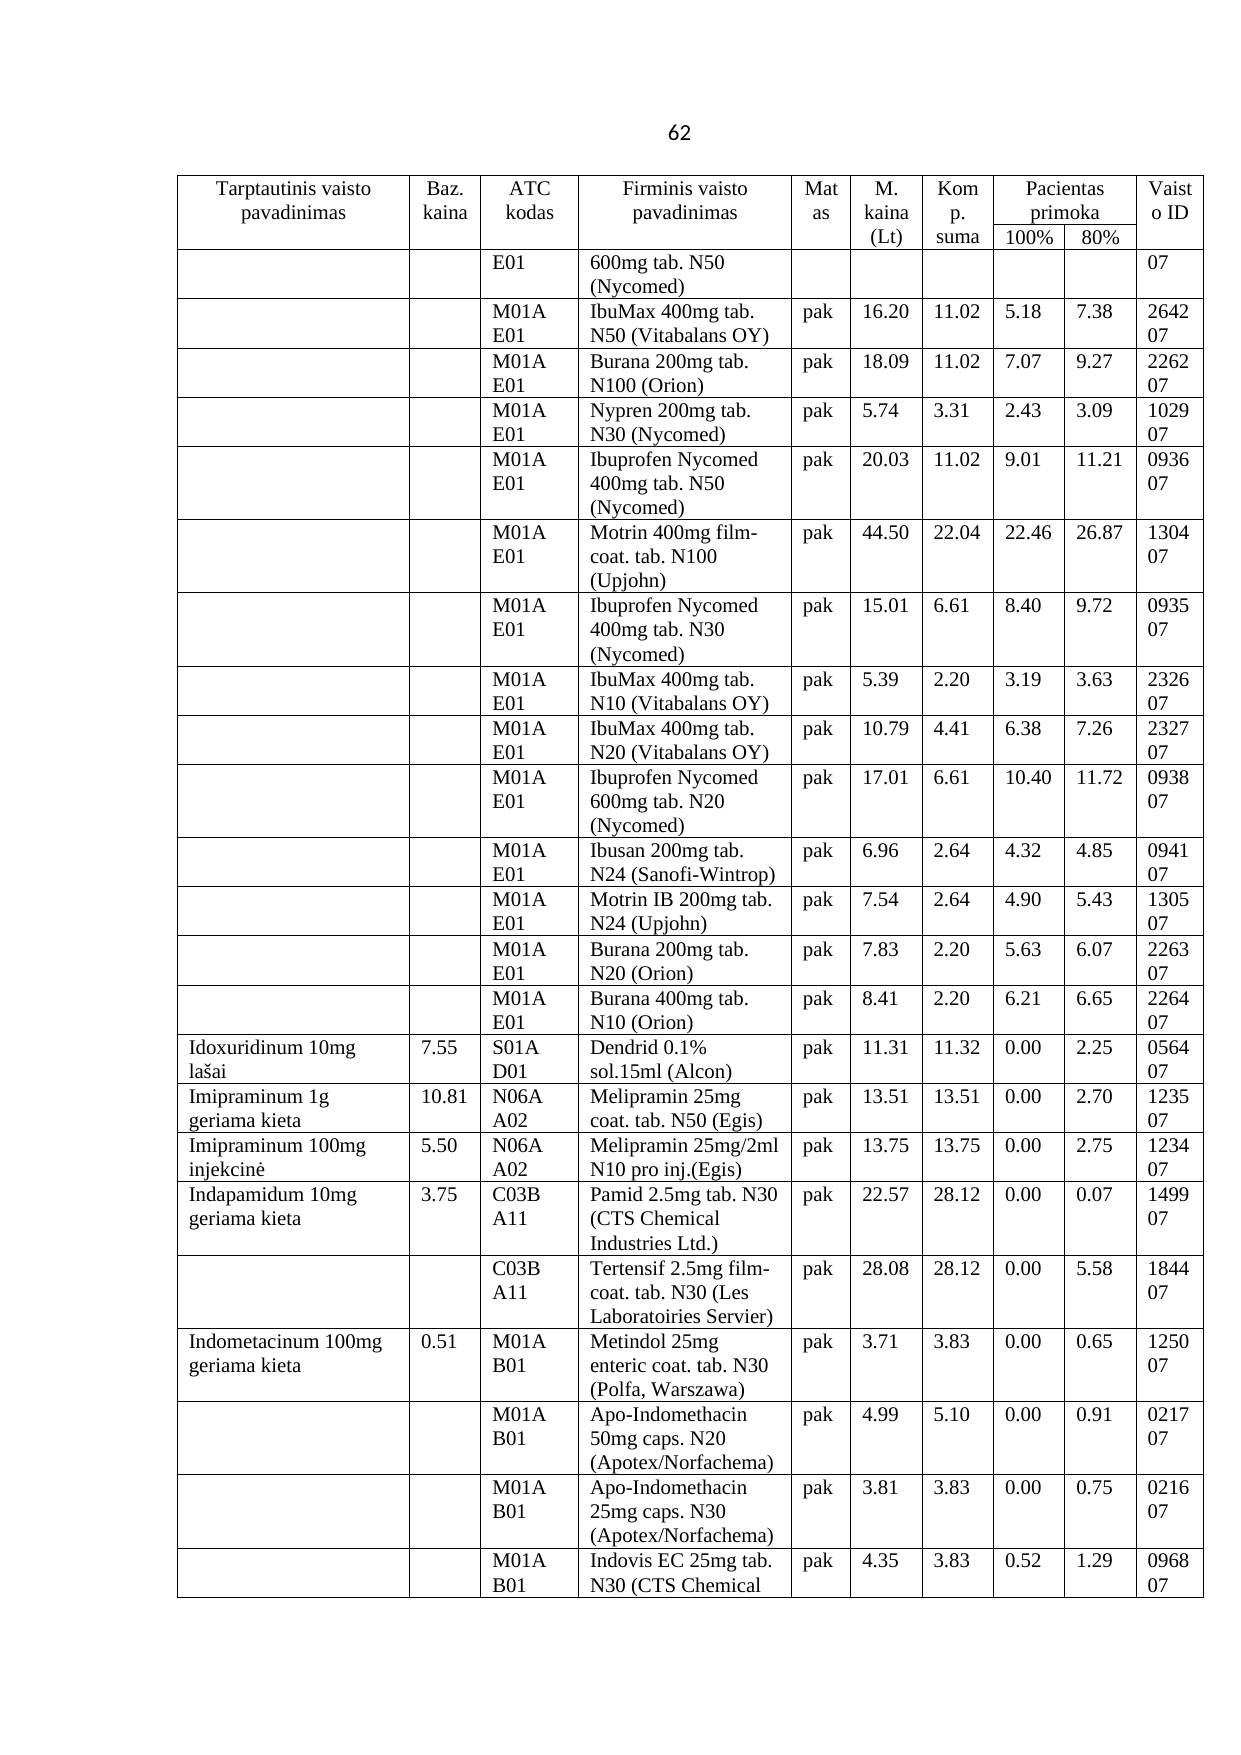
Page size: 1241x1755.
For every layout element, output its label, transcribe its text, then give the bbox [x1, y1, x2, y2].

table_header Vaisto ID [1137, 176, 1203, 249]
table_cell M01A E01 [481, 838, 578, 886]
table_cell 11.02 [923, 349, 993, 397]
table_cell M01A E01 [481, 936, 578, 984]
table_cell Dendrid 0.1% sol.15ml (Alcon) [579, 1035, 791, 1083]
table_cell 11.02 [923, 447, 993, 519]
table_header Tarptautinis vaisto pavadinimas [178, 176, 409, 249]
table_cell 28.12 [923, 1256, 993, 1328]
table_cell 094107 [1137, 838, 1203, 886]
table_cell [178, 838, 409, 886]
table_cell M01A E01 [481, 299, 578, 347]
table_cell 3.19 [994, 667, 1064, 715]
table_cell IbuMax 400mg tab. N10 (Vitabalans OY) [579, 667, 791, 715]
table_cell 5.10 [923, 1402, 993, 1474]
table_cell 123407 [1137, 1133, 1203, 1181]
table_cell [410, 986, 480, 1034]
table_cell Ibusan 200mg tab. N24 (Sanofi-Wintrop) [579, 838, 791, 886]
table_cell 2.64 [923, 838, 993, 886]
table_cell 0.91 [1065, 1402, 1136, 1474]
table_cell pak [792, 936, 850, 984]
table_cell 3.63 [1065, 667, 1136, 715]
table_cell [178, 349, 409, 397]
table_cell 232607 [1137, 667, 1203, 715]
table_cell Apo-Indomethacin 50mg caps. N20 (Apotex/Norfachema) [579, 1402, 791, 1474]
table_cell 3.81 [851, 1475, 922, 1547]
table_cell 20.03 [851, 447, 922, 519]
table_cell 6.38 [994, 716, 1064, 764]
table_cell 0.00 [994, 1475, 1064, 1547]
table_cell [1065, 250, 1136, 298]
table_cell pak [792, 838, 850, 886]
table_cell 8.40 [994, 593, 1064, 666]
table_cell 1.29 [1065, 1549, 1136, 1597]
table_cell Melipramin 25mg coat. tab. N50 (Egis) [579, 1084, 791, 1132]
table_header Firminis vaisto pavadinimas [579, 176, 791, 249]
table_cell 3.83 [923, 1329, 993, 1401]
table_cell 7.38 [1065, 299, 1136, 347]
table_cell 22.46 [994, 520, 1064, 592]
table_cell Nypren 200mg tab. N30 (Nycomed) [579, 398, 791, 446]
table_cell 13.75 [923, 1133, 993, 1181]
table_cell 7.83 [851, 936, 922, 984]
table_cell 3.83 [923, 1475, 993, 1547]
table_cell 2.25 [1065, 1035, 1136, 1083]
table_cell pak [792, 398, 850, 446]
table_cell pak [792, 1084, 850, 1132]
table_cell 4.32 [994, 838, 1064, 886]
table_cell M01A E01 [481, 986, 578, 1034]
table_cell [178, 398, 409, 446]
table_cell [178, 520, 409, 592]
table_cell [410, 716, 480, 764]
table_cell 130407 [1137, 520, 1203, 592]
table_cell [178, 1256, 409, 1328]
table_cell 3.09 [1065, 398, 1136, 446]
table_cell 4.90 [994, 887, 1064, 935]
table_cell M01A E01 [481, 447, 578, 519]
table_cell 0.00 [994, 1035, 1064, 1083]
table_cell 11.21 [1065, 447, 1136, 519]
table_cell C03B A11 [481, 1182, 578, 1254]
table_cell 102907 [1137, 398, 1203, 446]
table_cell Indovis EC 25mg tab. N30 (CTS Chemical [579, 1549, 791, 1597]
table_cell 0.00 [994, 1182, 1064, 1254]
table_cell pak [792, 349, 850, 397]
table_cell 0.00 [994, 1402, 1064, 1474]
table_cell [410, 299, 480, 347]
table_cell 0.00 [994, 1256, 1064, 1328]
table_cell M01A E01 [481, 887, 578, 935]
table_cell [178, 887, 409, 935]
table_cell IbuMax 400mg tab. N50 (Vitabalans OY) [579, 299, 791, 347]
table_cell Melipramin 25mg/2ml N10 pro inj.(Egis) [579, 1133, 791, 1181]
table_cell 6.61 [923, 765, 993, 837]
table_cell 11.02 [923, 299, 993, 347]
table_cell pak [792, 1182, 850, 1254]
table_cell 3.83 [923, 1549, 993, 1597]
table_cell 9.72 [1065, 593, 1136, 666]
table_cell 13.75 [851, 1133, 922, 1181]
table_cell 125007 [1137, 1329, 1203, 1401]
table_cell 5.74 [851, 398, 922, 446]
table_cell M01A E01 [481, 398, 578, 446]
table_cell 0.00 [994, 1133, 1064, 1181]
table_cell 0.51 [410, 1329, 480, 1401]
table_cell 0.52 [994, 1549, 1064, 1597]
table_cell [178, 986, 409, 1034]
table_cell M01A E01 [481, 765, 578, 837]
table_header Baz. kaina [410, 176, 480, 249]
table_cell 7.55 [410, 1035, 480, 1083]
table_cell pak [792, 1402, 850, 1474]
table_cell 22.57 [851, 1182, 922, 1254]
table_cell [410, 667, 480, 715]
table_cell 11.31 [851, 1035, 922, 1083]
table_cell [178, 1475, 409, 1547]
table_cell 28.12 [923, 1182, 993, 1254]
table_cell [410, 1549, 480, 1597]
table_cell Imipraminum 1g geriama kieta [178, 1084, 409, 1132]
table_cell [178, 1402, 409, 1474]
table_cell pak [792, 1133, 850, 1181]
table_cell M01A B01 [481, 1329, 578, 1401]
table_cell M01A B01 [481, 1475, 578, 1547]
table_cell 130507 [1137, 887, 1203, 935]
table_cell Burana 200mg tab. N100 (Orion) [579, 349, 791, 397]
table_cell 0.65 [1065, 1329, 1136, 1401]
table_cell 13.51 [923, 1084, 993, 1132]
table_cell 16.20 [851, 299, 922, 347]
table_cell M01A E01 [481, 349, 578, 397]
table_header ATC kodas [481, 176, 578, 249]
table_cell 264207 [1137, 299, 1203, 347]
table_cell pak [792, 520, 850, 592]
table_cell M01A B01 [481, 1402, 578, 1474]
table_cell [178, 1549, 409, 1597]
table_cell [410, 250, 480, 298]
table_cell S01A D01 [481, 1035, 578, 1083]
table_cell 80% [1065, 225, 1136, 249]
table_cell [410, 936, 480, 984]
table_cell 07 [1137, 250, 1203, 298]
table_cell 2.20 [923, 667, 993, 715]
table_cell [792, 250, 850, 298]
table_cell 093607 [1137, 447, 1203, 519]
table_cell 226307 [1137, 936, 1203, 984]
table_cell 021607 [1137, 1475, 1203, 1547]
table_cell Indometacinum 100mg geriama kieta [178, 1329, 409, 1401]
table_cell 9.01 [994, 447, 1064, 519]
table_cell [410, 765, 480, 837]
table_cell [178, 765, 409, 837]
table_cell M01A B01 [481, 1549, 578, 1597]
table_cell 6.65 [1065, 986, 1136, 1034]
table_cell 093507 [1137, 593, 1203, 666]
table_cell 7.54 [851, 887, 922, 935]
table_cell 11.32 [923, 1035, 993, 1083]
table_cell 44.50 [851, 520, 922, 592]
table_cell 093807 [1137, 765, 1203, 837]
table_cell 6.61 [923, 593, 993, 666]
table_cell Motrin 400mg film-coat. tab. N100 (Upjohn) [579, 520, 791, 592]
table_cell IbuMax 400mg tab. N20 (Vitabalans OY) [579, 716, 791, 764]
table_cell [851, 250, 922, 298]
table_cell Ibuprofen Nycomed 600mg tab. N20 (Nycomed) [579, 765, 791, 837]
table_cell Indapamidum 10mg geriama kieta [178, 1182, 409, 1254]
table_cell 021707 [1137, 1402, 1203, 1474]
table_cell [178, 593, 409, 666]
table_cell [410, 838, 480, 886]
table_cell pak [792, 1549, 850, 1597]
table_cell 2.75 [1065, 1133, 1136, 1181]
table_header Matas [792, 176, 850, 249]
table_cell Idoxuridinum 10mg lašai [178, 1035, 409, 1083]
table_cell [410, 349, 480, 397]
table_cell M01A E01 [481, 667, 578, 715]
table_header Komp. suma (Lt) [923, 176, 993, 249]
table_cell 5.50 [410, 1133, 480, 1181]
table_cell 0.00 [994, 1329, 1064, 1401]
table_cell [410, 447, 480, 519]
table_cell Metindol 25mg enteric coat. tab. N30 (Polfa, Warszawa) [579, 1329, 791, 1401]
table_cell 4.99 [851, 1402, 922, 1474]
table_cell pak [792, 887, 850, 935]
table_cell 5.18 [994, 299, 1064, 347]
table_cell 0.07 [1065, 1182, 1136, 1254]
table_cell [178, 716, 409, 764]
table_header Pacientas primoka [994, 176, 1136, 224]
table_cell Ibuprofen Nycomed 400mg tab. N50 (Nycomed) [579, 447, 791, 519]
table_cell 5.43 [1065, 887, 1136, 935]
table_cell 100% [994, 225, 1064, 249]
table_cell E01 [481, 250, 578, 298]
table_cell 0.75 [1065, 1475, 1136, 1547]
table_cell 4.35 [851, 1549, 922, 1597]
table_cell 600mg tab. N50 (Nycomed) [579, 250, 791, 298]
table_cell 6.96 [851, 838, 922, 886]
table_cell Pamid 2.5mg tab. N30 (CTS Chemical Industries Ltd.) [579, 1182, 791, 1254]
table_cell [410, 520, 480, 592]
table_cell 226407 [1137, 986, 1203, 1034]
table_cell 5.63 [994, 936, 1064, 984]
table_cell 8.41 [851, 986, 922, 1034]
table_cell Tertensif 2.5mg film-coat. tab. N30 (Les Laboratoiries Servier) [579, 1256, 791, 1328]
table_cell [410, 1256, 480, 1328]
table_cell 16.53 [923, 250, 993, 298]
table_cell 28.08 [851, 1256, 922, 1328]
table_cell 18.09 [851, 349, 922, 397]
table_cell pak [792, 593, 850, 666]
table_cell 5.58 [1065, 1256, 1136, 1328]
table_cell Apo-Indomethacin 25mg caps. N30 (Apotex/Norfachema) [579, 1475, 791, 1547]
table_cell 226207 [1137, 349, 1203, 397]
table_cell Ibuprofen Nycomed 400mg tab. N30 (Nycomed) [579, 593, 791, 666]
table_cell M01A E01 [481, 593, 578, 666]
table_cell M01A E01 [481, 716, 578, 764]
table_cell pak [792, 667, 850, 715]
table_cell pak [792, 447, 850, 519]
table_cell pak [792, 986, 850, 1034]
table_cell 10.81 [410, 1084, 480, 1132]
table_cell 7.07 [994, 349, 1064, 397]
table_cell pak [792, 716, 850, 764]
table_cell 6.21 [994, 986, 1064, 1034]
table_cell 3.31 [923, 398, 993, 446]
table_cell 2.70 [1065, 1084, 1136, 1132]
table_cell [178, 936, 409, 984]
table_cell pak [792, 765, 850, 837]
table_cell 2.20 [923, 986, 993, 1034]
table_cell [178, 250, 409, 298]
table_cell C03B A11 [481, 1256, 578, 1328]
table_cell Imipraminum 100mg injekcinė [178, 1133, 409, 1181]
table_cell 6.07 [1065, 936, 1136, 984]
table_cell 11.72 [1065, 765, 1136, 837]
table_cell 4.85 [1065, 838, 1136, 886]
table_cell 10.79 [851, 716, 922, 764]
table_cell 3.75 [410, 1182, 480, 1254]
table_cell M01A E01 [481, 520, 578, 592]
table_cell [178, 299, 409, 347]
table_cell 096807 [1137, 1549, 1203, 1597]
table_cell [994, 250, 1064, 298]
table_cell Motrin IB 200mg tab. N24 (Upjohn) [579, 887, 791, 935]
table_cell 149907 [1137, 1182, 1203, 1254]
table_cell 4.41 [923, 716, 993, 764]
table_cell Burana 400mg tab. N10 (Orion) [579, 986, 791, 1034]
table_cell pak [792, 299, 850, 347]
table_cell 184407 [1137, 1256, 1203, 1328]
table_cell 22.04 [923, 520, 993, 592]
table_cell 0.00 [994, 1084, 1064, 1132]
table_cell 2.20 [923, 936, 993, 984]
table_cell 15.01 [851, 593, 922, 666]
table_cell 2.43 [994, 398, 1064, 446]
table_cell 2.64 [923, 887, 993, 935]
table_cell pak [792, 1256, 850, 1328]
table_cell [410, 593, 480, 666]
table_cell 7.26 [1065, 716, 1136, 764]
table_cell 123507 [1137, 1084, 1203, 1132]
table_cell 26.87 [1065, 520, 1136, 592]
table_cell 056407 [1137, 1035, 1203, 1083]
table_cell 232707 [1137, 716, 1203, 764]
table_cell 17.01 [851, 765, 922, 837]
table_cell [410, 887, 480, 935]
table_cell pak [792, 1329, 850, 1401]
table_cell 5.39 [851, 667, 922, 715]
table_cell [410, 1402, 480, 1474]
table_cell N06A A02 [481, 1084, 578, 1132]
table_cell [178, 667, 409, 715]
table_cell 10.40 [994, 765, 1064, 837]
table_cell 9.27 [1065, 349, 1136, 397]
table_cell N06A A02 [481, 1133, 578, 1181]
table_header M. kaina (Lt) [851, 176, 922, 249]
table_cell pak [792, 1475, 850, 1547]
table_cell 3.71 [851, 1329, 922, 1401]
table_cell pak [792, 1035, 850, 1083]
table_cell [410, 398, 480, 446]
table_cell Burana 200mg tab. N20 (Orion) [579, 936, 791, 984]
table_cell [178, 447, 409, 519]
table_cell [410, 1475, 480, 1547]
table_cell 13.51 [851, 1084, 922, 1132]
